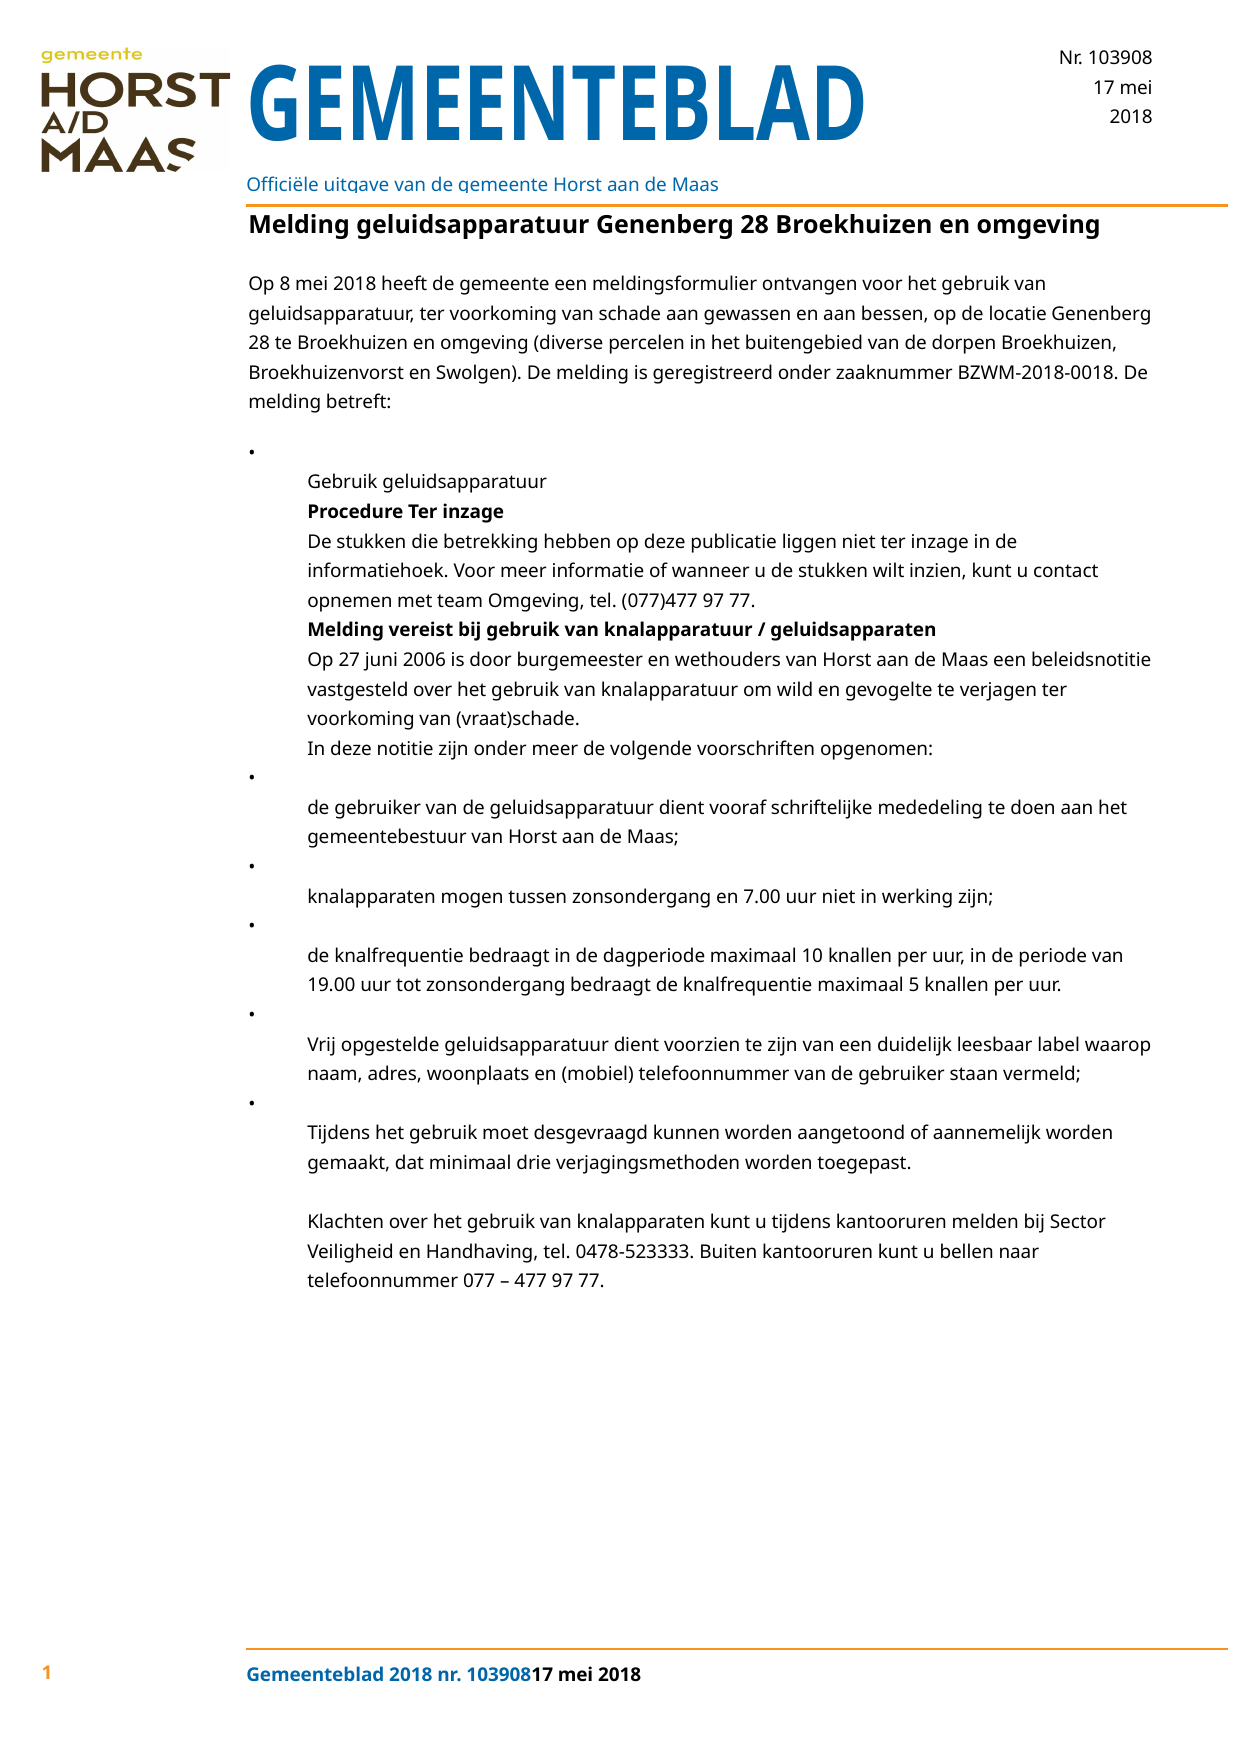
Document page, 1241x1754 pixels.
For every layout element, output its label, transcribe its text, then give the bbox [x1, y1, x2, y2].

list De stukken die betrekking hebben op deze publicatie liggen niet ter inzage in de informatiehoek. Voor meer informatie of wanneer u de stukken wilt inzien, kunt u contact opnemen met team Omgeving, tel. (077)477 97 77. [248, 528, 1152, 613]
text Melding geluidsapparatuur Genenberg 28 Broekhuizen en omgeving [248, 207, 1152, 241]
list de gebruiker van de geluidsapparatuur dient vooraf schriftelijke mededeling te doen aan het gemeentebestuur van Horst aan de Maas; [248, 794, 1152, 849]
list Tijdens het gebruik moet desgevraagd kunnen worden aangetoond of aannemelijk worden gemaakt, dat minimaal drie verjagingsmethoden worden toegepast. [248, 1119, 1152, 1175]
list de knalfrequentie bedraagt in de dagperiode maximaal 10 knallen per uur, in de periode van 19.00 uur tot zonsondergang bedraagt de knalfrequentie maximaal 5 knallen per uur. [248, 942, 1152, 997]
list Klachten over het gebruik van knalapparaten kunt u tijdens kantooruren melden bij Sector Veiligheid en Handhaving, tel. 0478-523333. Buiten kantooruren kunt u bellen naar telefoonnummer 077 – 477 97 77. [248, 1208, 1152, 1293]
picture [41, 47, 231, 172]
list Op 27 juni 2006 is door burgemeester en wethouders van Horst aan de Maas een beleidsnotitie vastgesteld over het gebruik van knalapparatuur om wild en gevogelte te verjagen ter voorkoming van (vraat)schade. [248, 646, 1152, 731]
list Procedure Ter inzage [248, 498, 1152, 524]
list In deze notitie zijn onder meer de volgende voorschriften opgenomen: [248, 735, 1152, 761]
list knalapparaten mogen tussen zonsondergang en 7.00 uur niet in werking zijn; [248, 883, 1152, 908]
text Op 8 mei 2018 heeft de gemeente een meldingsformulier ontvangen voor het gebruik van geluidsapparatuur, ter voorkoming van schade aan gewassen en aan bessen, op de locatie Genenberg 28 te Broekhuizen en omgeving (diverse percelen in het buitengebied van de dorpen Broekhuizen, Broekhuizenvorst en Swolgen). De melding is geregistreerd onder zaaknummer BZWM-2018-0018. De melding betreft: [248, 270, 1152, 414]
list Melding vereist bij gebruik van knalapparatuur / geluidsapparaten [248, 617, 1152, 642]
list Vrij opgestelde geluidsapparatuur dient voorzien te zijn van een duidelijk leesbaar label waarop naam, adres, woonplaats en (mobiel) telefoonnummer van de gebruiker staan vermeld; [248, 1031, 1152, 1086]
list Gebruik geluidsapparatuur [248, 469, 1152, 494]
